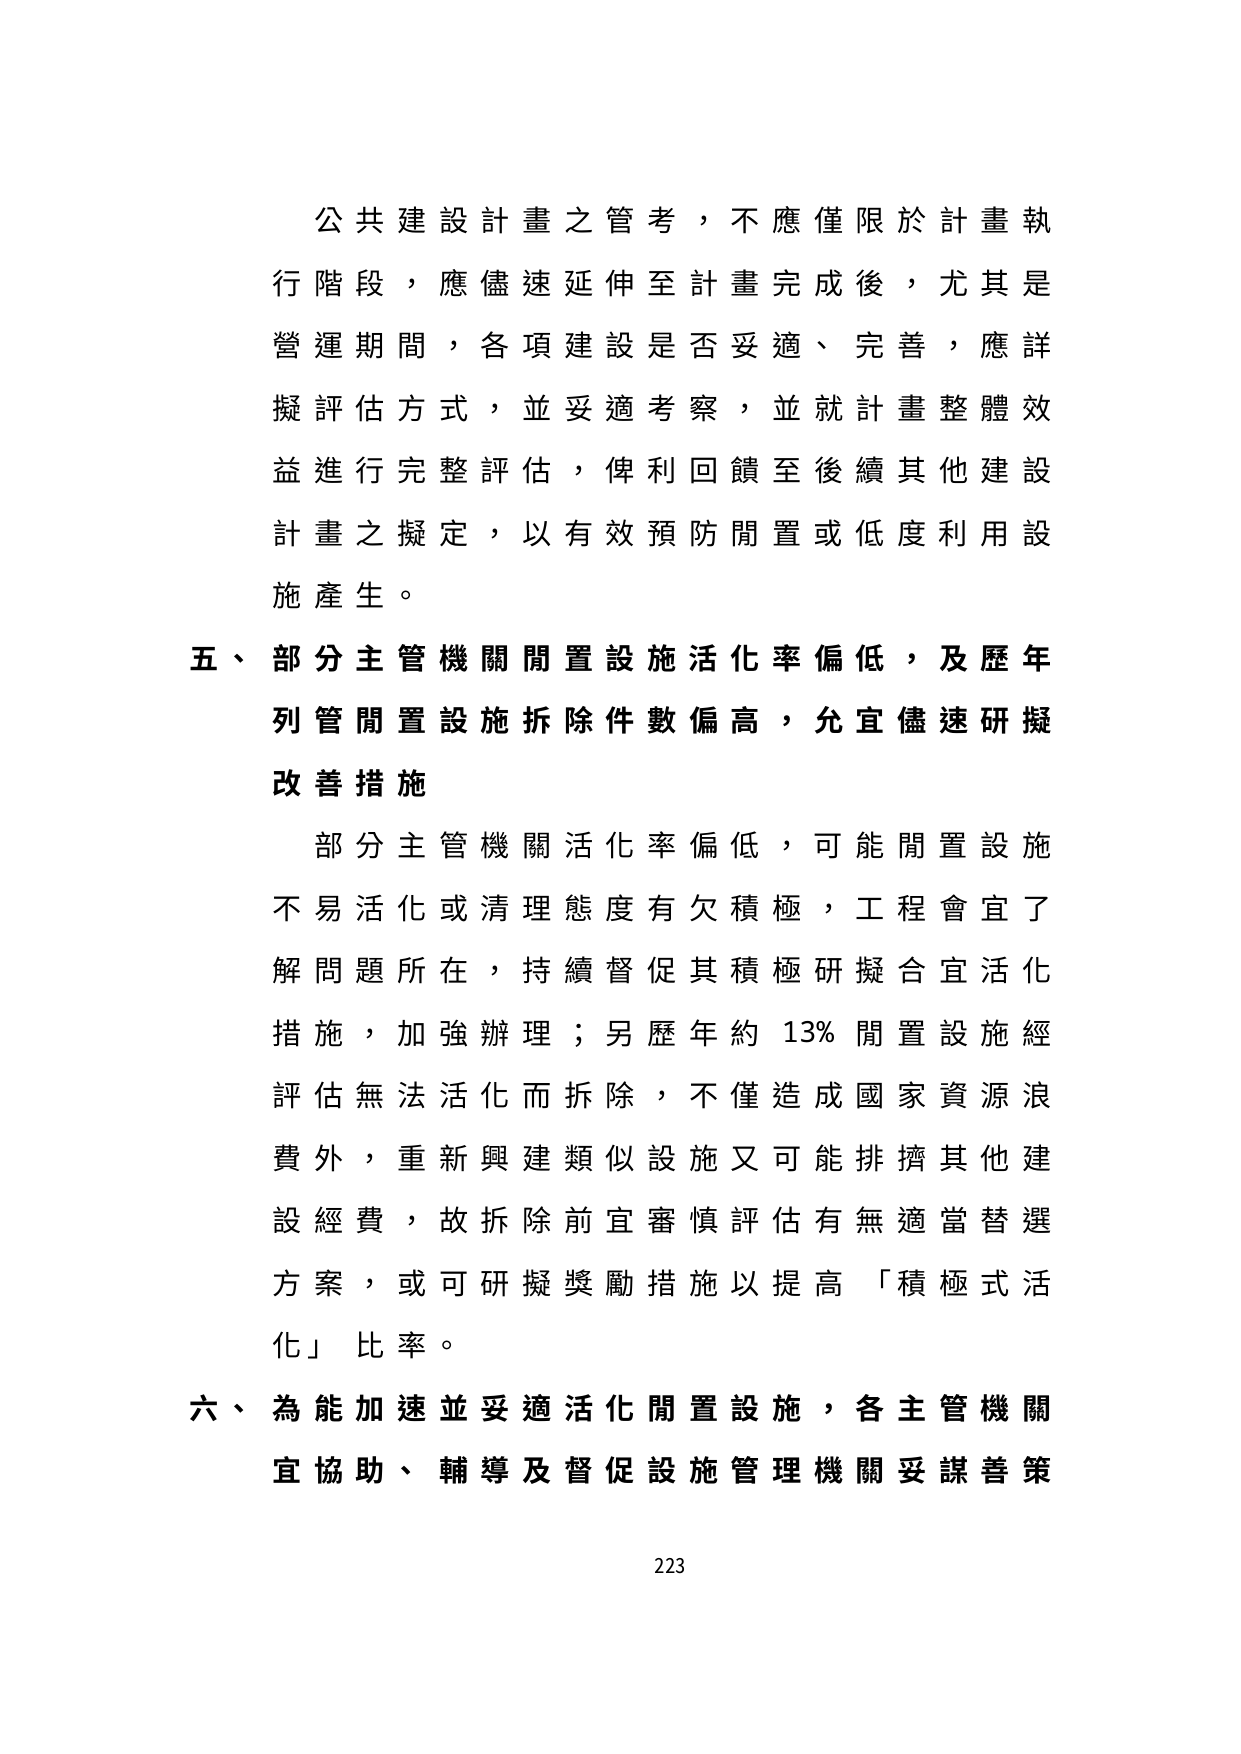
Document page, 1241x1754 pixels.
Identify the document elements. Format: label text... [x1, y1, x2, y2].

text 公共建設計畫之管考，不應僅限於計畫執行階段，應儘速延伸至計畫完成後，尤其是營運期間，各項建設是否妥適、完善，應詳擬評估方式，並妥適考察，並就計畫整體效益進行完整評估，俾利回饋至後續其他建設計畫之擬定，以有效預防閒置或低度利用設施產生。 [242, 177, 1058, 615]
text 六、為能加速並妥適活化閒置設施，各主管機關宜協助、輔導及督促設施管理機關妥謀善策 [183, 1365, 1058, 1490]
text 部分主管機關活化率偏低，可能閒置設施不易活化或清理態度有欠積極，工程會宜了解問題所在，持續督促其積極研擬合宜活化措施，加強辦理；另歷年約13%閒置設施經評估無法活化而拆除，不僅造成國家資源浪費外，重新興建類似設施又可能排擠其他建設經費，故拆除前宜審慎評估有無適當替選方案，或可研擬獎勵措施以提高「積極式活化」比率。 [242, 802, 1058, 1365]
text 五、部分主管機關閒置設施活化率偏低，及歷年列管閒置設施拆除件數偏高，允宜儘速研擬改善措施 [183, 615, 1058, 802]
